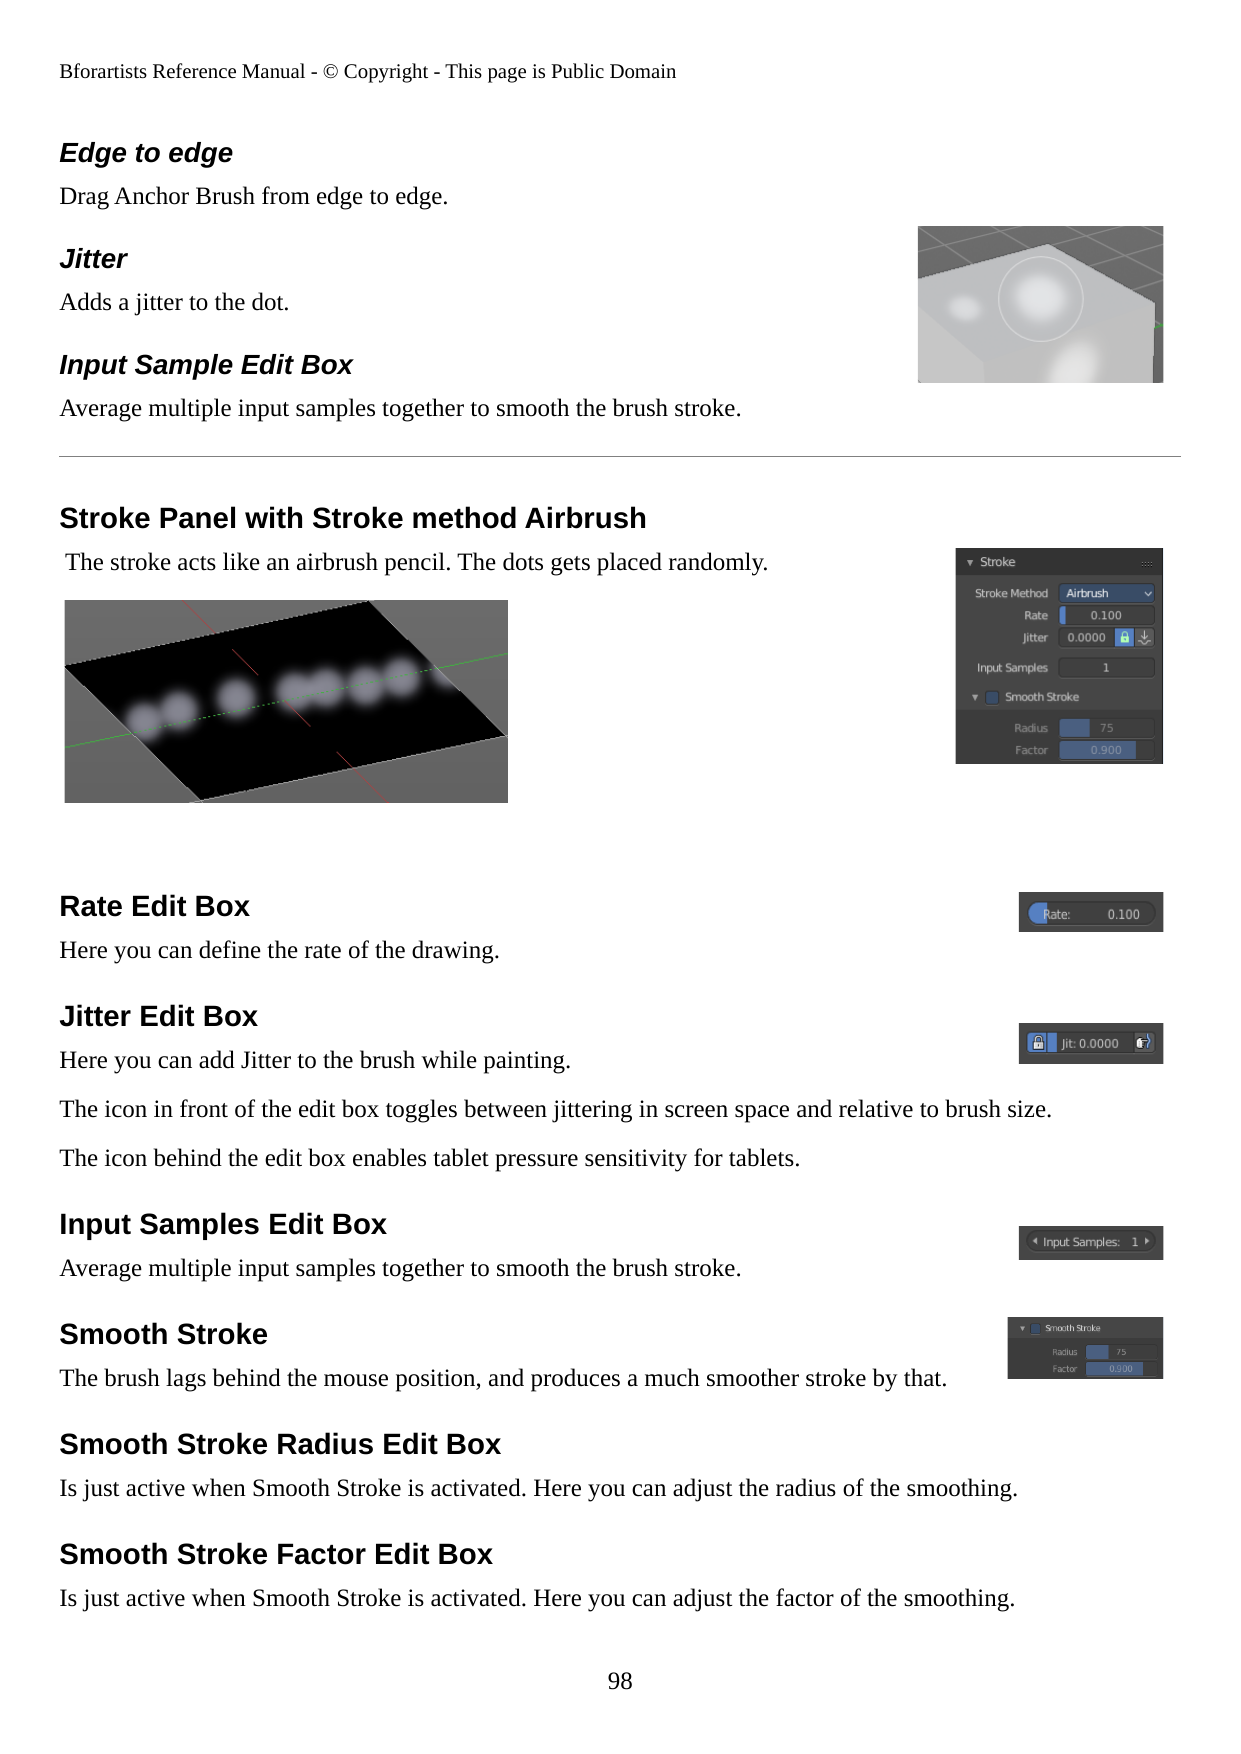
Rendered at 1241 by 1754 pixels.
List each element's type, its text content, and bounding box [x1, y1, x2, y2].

picture [955, 548, 1164, 764]
picture [1018, 892, 1164, 932]
text Drag Anchor Brush from edge to edge. [59, 181, 1181, 210]
picture [64, 600, 508, 803]
picture [1018, 1023, 1164, 1064]
subtitle Input Sample Edit Box [59, 348, 917, 380]
subtitle Stroke Panel with Stroke method Airbrush [59, 501, 1181, 534]
subtitle Edge to edge [59, 137, 1181, 168]
text Average multiple input samples together to smooth the brush stroke. [59, 1253, 1181, 1282]
subtitle Smooth Stroke [59, 1317, 1007, 1351]
text Is just active when Smooth Stroke is activated. Here you can adjust the factor of the smoothing. [59, 1583, 1181, 1612]
subtitle [1164, 348, 1181, 380]
text Is just active when Smooth Stroke is activated. Here you can adjust the radius of the smoothing. [59, 1473, 1181, 1502]
subtitle Input Samples Edit Box [59, 1207, 1181, 1241]
text Average multiple input samples together to smooth the brush stroke. [59, 393, 1181, 422]
subtitle Smooth Stroke Radius Edit Box [59, 1427, 1181, 1461]
text The icon in front of the edit box toggles between jittering in screen space and relative to brush size. [59, 1094, 1181, 1123]
text Here you can add Jitter to the brush while painting. [59, 1045, 1181, 1074]
subtitle Rate Edit Box [59, 889, 1181, 923]
subtitle Jitter Edit Box [59, 999, 1181, 1033]
picture [1018, 1226, 1164, 1260]
picture [917, 226, 1164, 383]
subtitle Jitter [59, 243, 917, 274]
text Here you can define the rate of the drawing. [59, 936, 1181, 964]
subtitle [1164, 243, 1181, 274]
picture [1007, 1317, 1164, 1379]
subtitle Smooth Stroke Factor Edit Box [59, 1537, 1181, 1571]
text Adds a jitter to the dot. [59, 287, 917, 316]
text The stroke acts like an airbrush pencil. The dots gets placed randomly. [59, 547, 1181, 576]
subtitle [1164, 1317, 1181, 1351]
text The icon behind the edit box enables tablet pressure sensitivity for tablets. [59, 1143, 1181, 1172]
text The brush lags behind the mouse position, and produces a much smoother stroke by that. [59, 1363, 1181, 1392]
